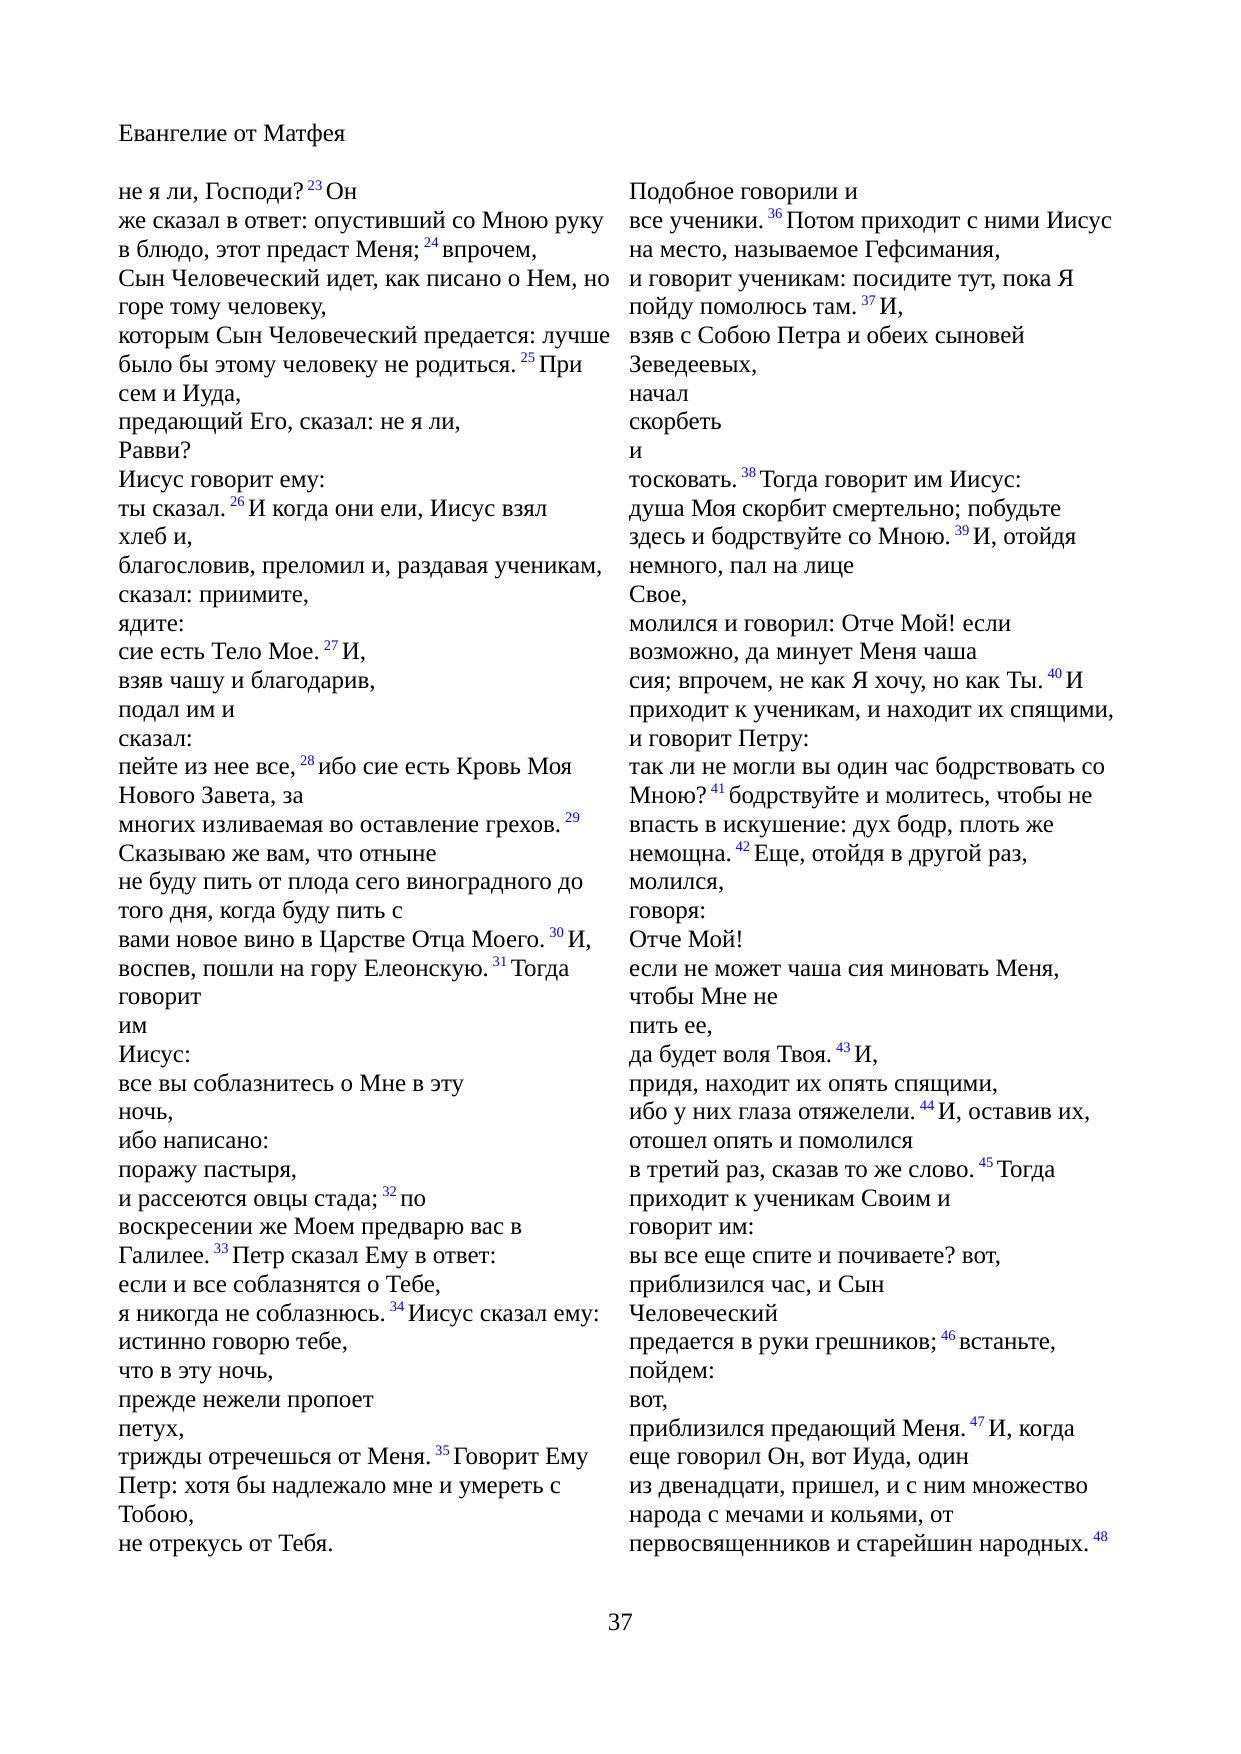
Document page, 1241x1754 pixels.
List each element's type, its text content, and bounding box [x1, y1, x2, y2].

text придя, находит их опять спящими, [629, 1068, 1122, 1096]
text истинно говорю тебе, [118, 1326, 611, 1355]
text все ученики. 36 Потом приходит с ними Иисус на место, называемое Гефсимания, [629, 205, 1122, 263]
text молился и говорил: Отче Мой! если возможно, да минует Меня чаша [629, 608, 1122, 665]
text ядите: [118, 608, 611, 636]
text ночь, [118, 1096, 611, 1125]
text сказал: [118, 723, 611, 751]
text ты сказал. 26 И когда они ели, Иисус взял [118, 493, 611, 521]
text подал им и [118, 694, 611, 723]
text не отрекусь от Тебя. [118, 1528, 611, 1556]
text вы все еще спите и почиваете? вот, приблизился час, и Сын [629, 1240, 1122, 1298]
text Равви? [118, 435, 611, 464]
text им [118, 1010, 611, 1039]
text в третий раз, сказав то же слово. 45 Тогда приходит к ученикам Своим и [629, 1154, 1122, 1211]
text говоря: [629, 895, 1122, 924]
text предающий Его, сказал: не я ли, [118, 406, 611, 435]
text душа Моя скорбит смертельно; побудьте здесь и бодрствуйте со Мною. 39 И, отойдя немного, пал на лице [629, 493, 1122, 579]
text сия; впрочем, не как Я хочу, но как Ты. 40 И приходит к ученикам, и находит их спящими, [629, 665, 1122, 723]
text поражу пастыря, [118, 1154, 611, 1183]
text Иисус говорит ему: [118, 464, 611, 493]
text да будет воля Твоя. 43 И, [629, 1039, 1122, 1068]
text ибо у них глаза отяжелели. 44 И, оставив их, отошел опять и помолился [629, 1096, 1122, 1154]
text не буду пить от плода сего виноградного до того дня, когда буду пить с [118, 866, 611, 924]
text тосковать. 38 Тогда говорит им Иисус: [629, 464, 1122, 493]
text пойдем: [629, 1355, 1122, 1384]
text приблизился предающий Меня. 47 И, когда еще говорил Он, вот Иуда, один [629, 1413, 1122, 1470]
text воскресении же Моем предварю вас в Галилее. 33 Петр сказал Ему в ответ: [118, 1211, 611, 1269]
text взяв с Собою Петра и обеих сыновей Зеведеевых, [629, 320, 1122, 378]
text что в эту ночь, [118, 1355, 611, 1384]
text прежде нежели пропоет [118, 1384, 611, 1413]
text хлеб и, [118, 521, 611, 550]
text говорит им: [629, 1211, 1122, 1240]
text пейте из нее все, 28 ибо сие есть Кровь Моя Нового Завета, за [118, 751, 611, 809]
text Свое, [629, 579, 1122, 608]
text взяв чашу и благодарив, [118, 665, 611, 694]
text и рассеются овцы стада; 32 по [118, 1183, 611, 1211]
text Сын Человеческий идет, как писано о Нем, но горе тому человеку, [118, 263, 611, 320]
text благословив, преломил и, раздавая ученикам, сказал: приимите, [118, 550, 611, 608]
text Иисус: [118, 1039, 611, 1068]
text многих изливаемая во оставление грехов. 29 Сказываю же вам, что отныне [118, 809, 611, 866]
text первосвященников и старейшин народных. 48 [629, 1528, 1122, 1556]
text предается в руки грешников; 46 встаньте, [629, 1326, 1122, 1355]
text петух, [118, 1413, 611, 1441]
text и говорит Петру: [629, 723, 1122, 751]
text говорит [118, 981, 611, 1010]
text все вы соблазнитесь о Мне в эту [118, 1068, 611, 1096]
text из двенадцати, пришел, и с ним множество народа с мечами и кольями, от [629, 1470, 1122, 1528]
text сие есть Тело Мое. 27 И, [118, 636, 611, 665]
text которым Сын Человеческий предается: лучше было бы этому человеку не родиться. 25 При сем и Иуда, [118, 320, 611, 406]
text если не может чаша сия миновать Меня, чтобы Мне не [629, 953, 1122, 1010]
text не я ли, Господи? 23 Он [118, 176, 611, 205]
text же сказал в ответ: опустивший со Мною руку в блюдо, этот предаст Меня; 24 впрочем, [118, 205, 611, 263]
text если и все соблазнятся о Тебе, [118, 1269, 611, 1298]
text пить ее, [629, 1010, 1122, 1039]
text я никогда не соблазнюсь. 34 Иисус сказал ему: [118, 1298, 611, 1326]
text Подобное говорили и [629, 176, 1122, 205]
text вот, [629, 1384, 1122, 1413]
text Человеческий [629, 1298, 1122, 1326]
text скорбеть [629, 406, 1122, 435]
text вами новое вино в Царстве Отца Моего. 30 И, воспев, пошли на гору Елеонскую. 31 Тогда [118, 924, 611, 981]
text Отче Мой! [629, 924, 1122, 953]
text так ли не могли вы один час бодрствовать со Мною? 41 бодрствуйте и молитесь, чтобы не впасть в искушение: дух бодр, плоть же немощна. 42 Еще, отойдя в другой раз, молился, [629, 751, 1122, 895]
text ибо написано: [118, 1125, 611, 1154]
text трижды отречешься от Меня. 35 Говорит Ему Петр: хотя бы надлежало мне и умереть с Тобою, [118, 1441, 611, 1528]
text и говорит ученикам: посидите тут, пока Я пойду помолюсь там. 37 И, [629, 263, 1122, 320]
text начал [629, 378, 1122, 406]
text и [629, 435, 1122, 464]
